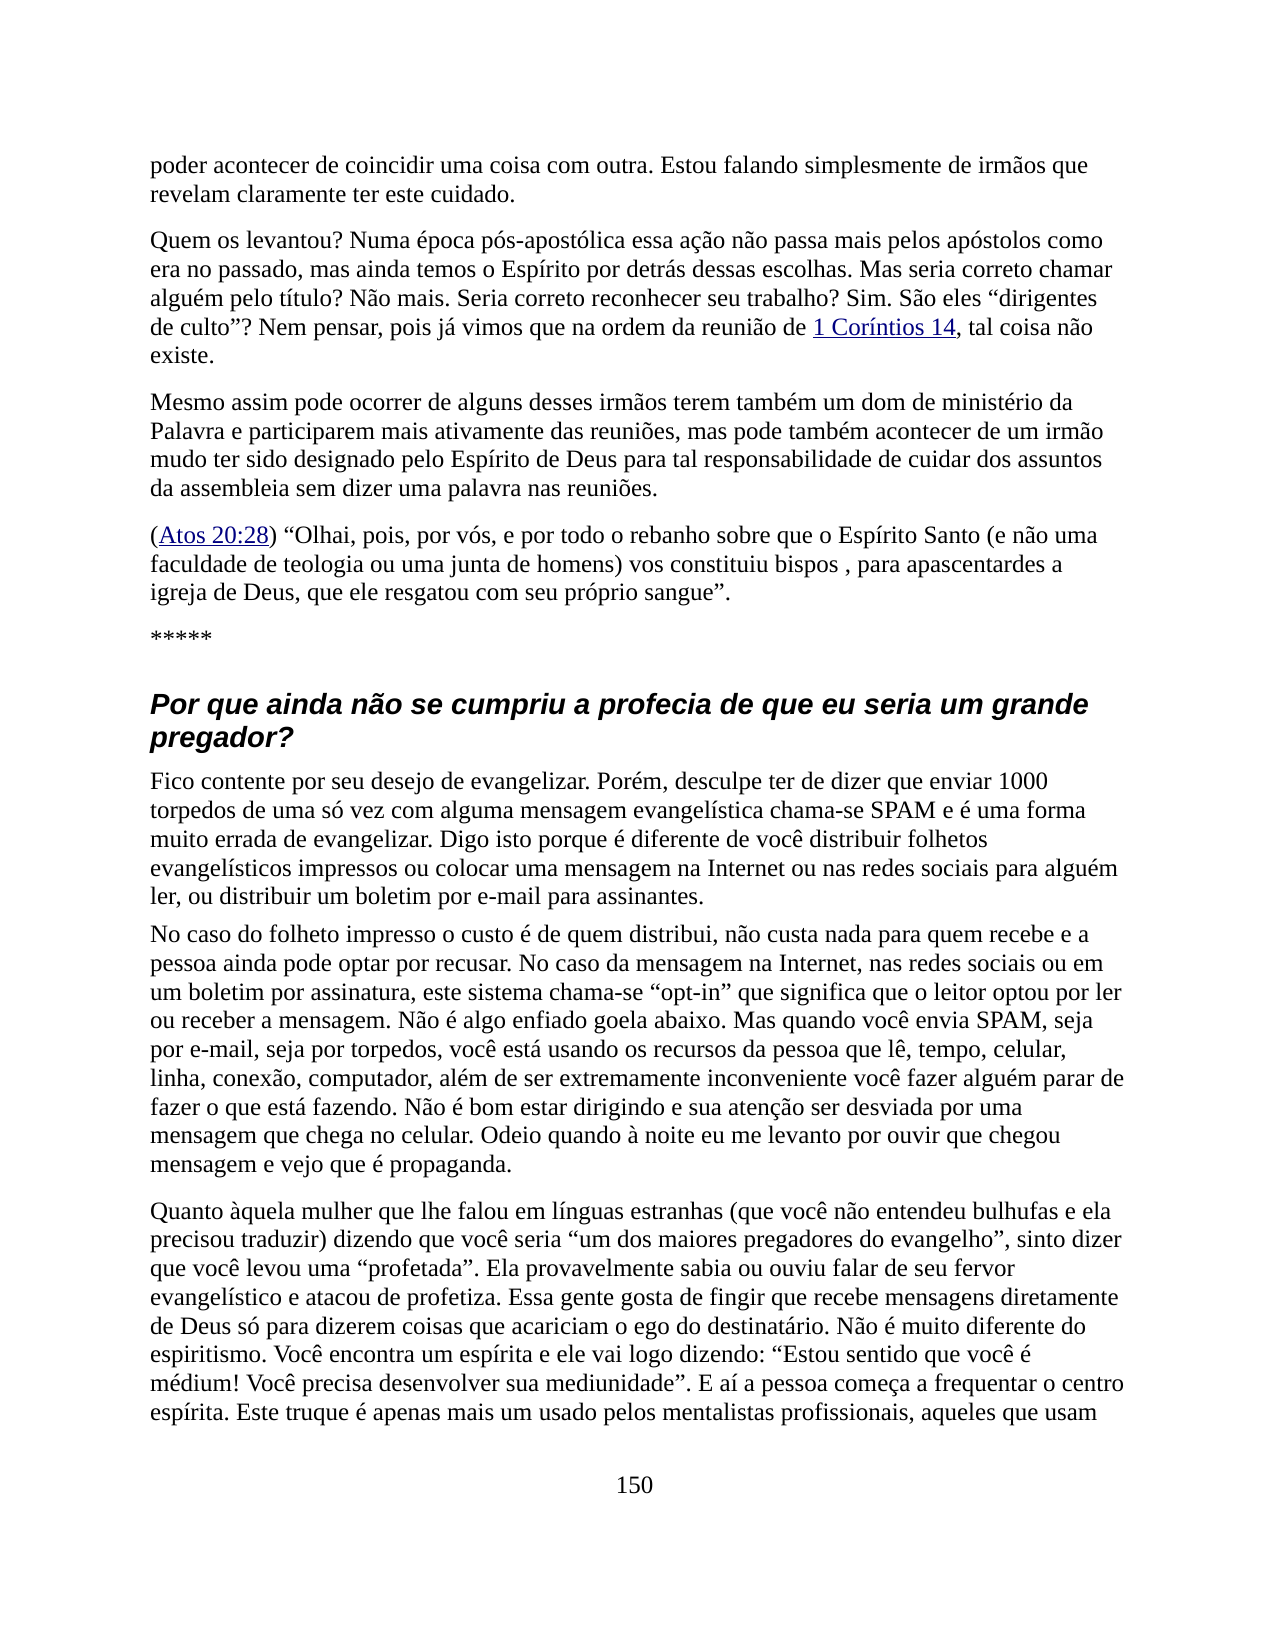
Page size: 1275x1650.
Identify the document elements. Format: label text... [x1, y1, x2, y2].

text Quanto àquela mulher que lhe falou em línguas estranhas (que você não entendeu bulhufas e ela precisou traduzir) dizendo que você seria “um dos maiores pregadores do evangelho”, sinto dizer que você levou uma “profetada”. Ela provavelmente sabia ou ouviu falar de seu fervor evangelístico e atacou de profetiza. Essa gente gosta de fingir que recebe mensagens diretamente de Deus só para dizerem coisas que acariciam o ego do destinatário. Não é muito diferente do espiritismo. Você encontra um espírita e ele vai logo dizendo: “Estou sentido que você é médium! Você precisa desenvolver sua mediunidade”. E aí a pessoa começa a frequentar o centro espírita. Este truque é apenas mais um usado pelos mentalistas profissionais, aqueles que usam [150, 1196, 1125, 1426]
text Mesmo assim pode ocorrer de alguns desses irmãos terem também um dom de ministério da Palavra e participarem mais ativamente das reuniões, mas pode também acontecer de um irmão mudo ter sido designado pelo Espírito de Deus para tal responsabilidade de cuidar dos assuntos da assembleia sem dizer uma palavra nas reuniões. [150, 387, 1125, 502]
text Fico contente por seu desejo de evangelizar. Porém, desculpe ter de dizer que enviar 1000 torpedos de uma só vez com alguma mensagem evangelística chama-se SPAM e é uma forma muito errada de evangelizar. Digo isto porque é diferente de você distribuir folhetos evangelísticos impressos ou colocar uma mensagem na Internet ou nas redes sociais para alguém ler, ou distribuir um boletim por e-mail para assinantes. [150, 766, 1125, 910]
text No caso do folheto impresso o custo é de quem distribui, não custa nada para quem recebe e a pessoa ainda pode optar por recusar. No caso da mensagem na Internet, nas redes sociais ou em um boletim por assinatura, este sistema chama-se “opt-in” que significa que o leitor optou por ler ou receber a mensagem. Não é algo enfiado goela abaixo. Mas quando você envia SPAM, seja por e-mail, seja por torpedos, você está usando os recursos da pessoa que lê, tempo, celular, linha, conexão, computador, além de ser extremamente inconveniente você fazer alguém parar de fazer o que está fazendo. Não é bom estar dirigindo e sua atenção ser desviada por uma mensagem que chega no celular. Odeio quando à noite eu me levanto por ouvir que chegou mensagem e vejo que é propaganda. [150, 919, 1125, 1178]
text (Atos 20:28) “Olhai, pois, por vós, e por todo o rebanho sobre que o Espírito Santo (e não uma faculdade de teologia ou uma junta de homens) vos constituiu bispos , para apascentardes a igreja de Deus, que ele resgatou com seu próprio sangue”. [150, 520, 1125, 606]
subtitle Por que ainda não se cumpriu a profecia de que eu seria um grande pregador? [150, 687, 1125, 754]
text Quem os levantou? Numa época pós-apostólica essa ação não passa mais pelos apóstolos como era no passado, mas ainda temos o Espírito por detrás dessas escolhas. Mas seria correto chamar alguém pelo título? Não mais. Seria correto reconhecer seu trabalho? Sim. São eles “dirigentes de culto”? Nem pensar, pois já vimos que na ordem da reunião de 1 Coríntios 14, tal coisa não existe. [150, 225, 1125, 369]
text poder acontecer de coincidir uma coisa com outra. Estou falando simplesmente de irmãos que revelam claramente ter este cuidado. [150, 150, 1125, 207]
text ***** [150, 624, 1125, 653]
